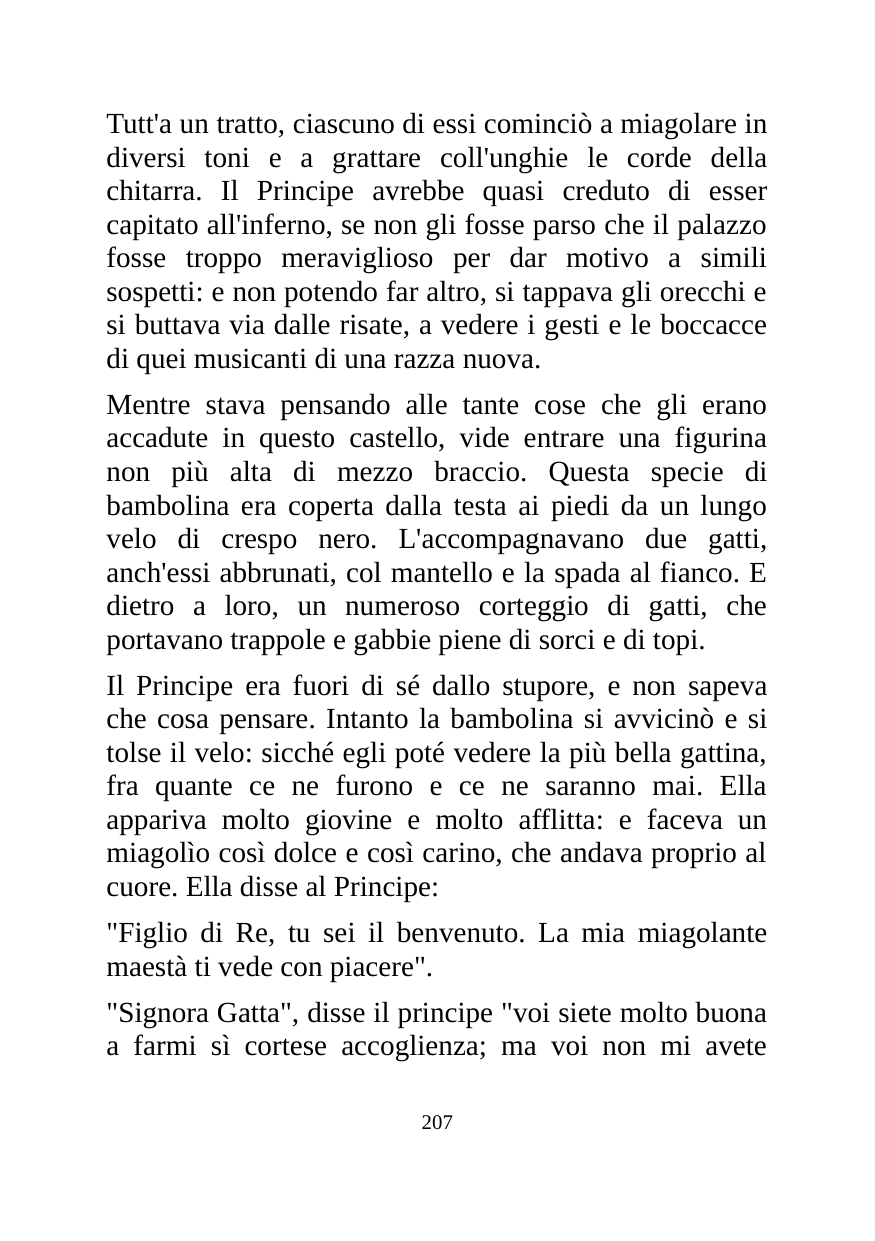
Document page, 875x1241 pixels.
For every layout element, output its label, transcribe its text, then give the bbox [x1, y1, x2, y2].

text Il Principe era fuori di sé dallo stupore, e non sapeva che cosa pensare. Intanto la bambolina si avvicinò e si tolse il velo: sicché egli poté vedere la più bella gattina, fra quante ce ne furono e ce ne saranno mai. Ella appariva molto giovine e molto afflitta: e faceva un miagolìo così dolce e così carino, che andava proprio al cuore. Ella disse al Principe: [106, 668, 768, 903]
text Tutt'a un tratto, ciascuno di essi cominciò a miagolare in diversi toni e a grattare coll'unghie le corde della chitarra. Il Principe avrebbe quasi creduto di esser capitato all'inferno, se non gli fosse parso che il palazzo fosse troppo meraviglioso per dar motivo a simili sospetti: e non potendo far altro, si tappava gli orecchi e si buttava via dalle risate, a vedere i gesti e le boccacce di quei musicanti di una razza nuova. [106, 106, 768, 374]
text "Figlio di Re, tu sei il benvenuto. La mia miagolante maestà ti vede con piacere". [106, 915, 768, 982]
text Mentre stava pensando alle tante cose che gli erano accadute in questo castello, vide entrare una figurina non più alta di mezzo braccio. Questa specie di bambolina era coperta dalla testa ai piedi da un lungo velo di crespo nero. L'accompagnavano due gatti, anch'essi abbrunati, col mantello e la spada al fianco. E dietro a loro, un numeroso corteggio di gatti, che portavano trappole e gabbie piene di sorci e di topi. [106, 387, 768, 655]
text "Signora Gatta", disse il principe "voi siete molto buona a farmi sì cortese accoglienza; ma voi non mi avete [106, 995, 768, 1062]
